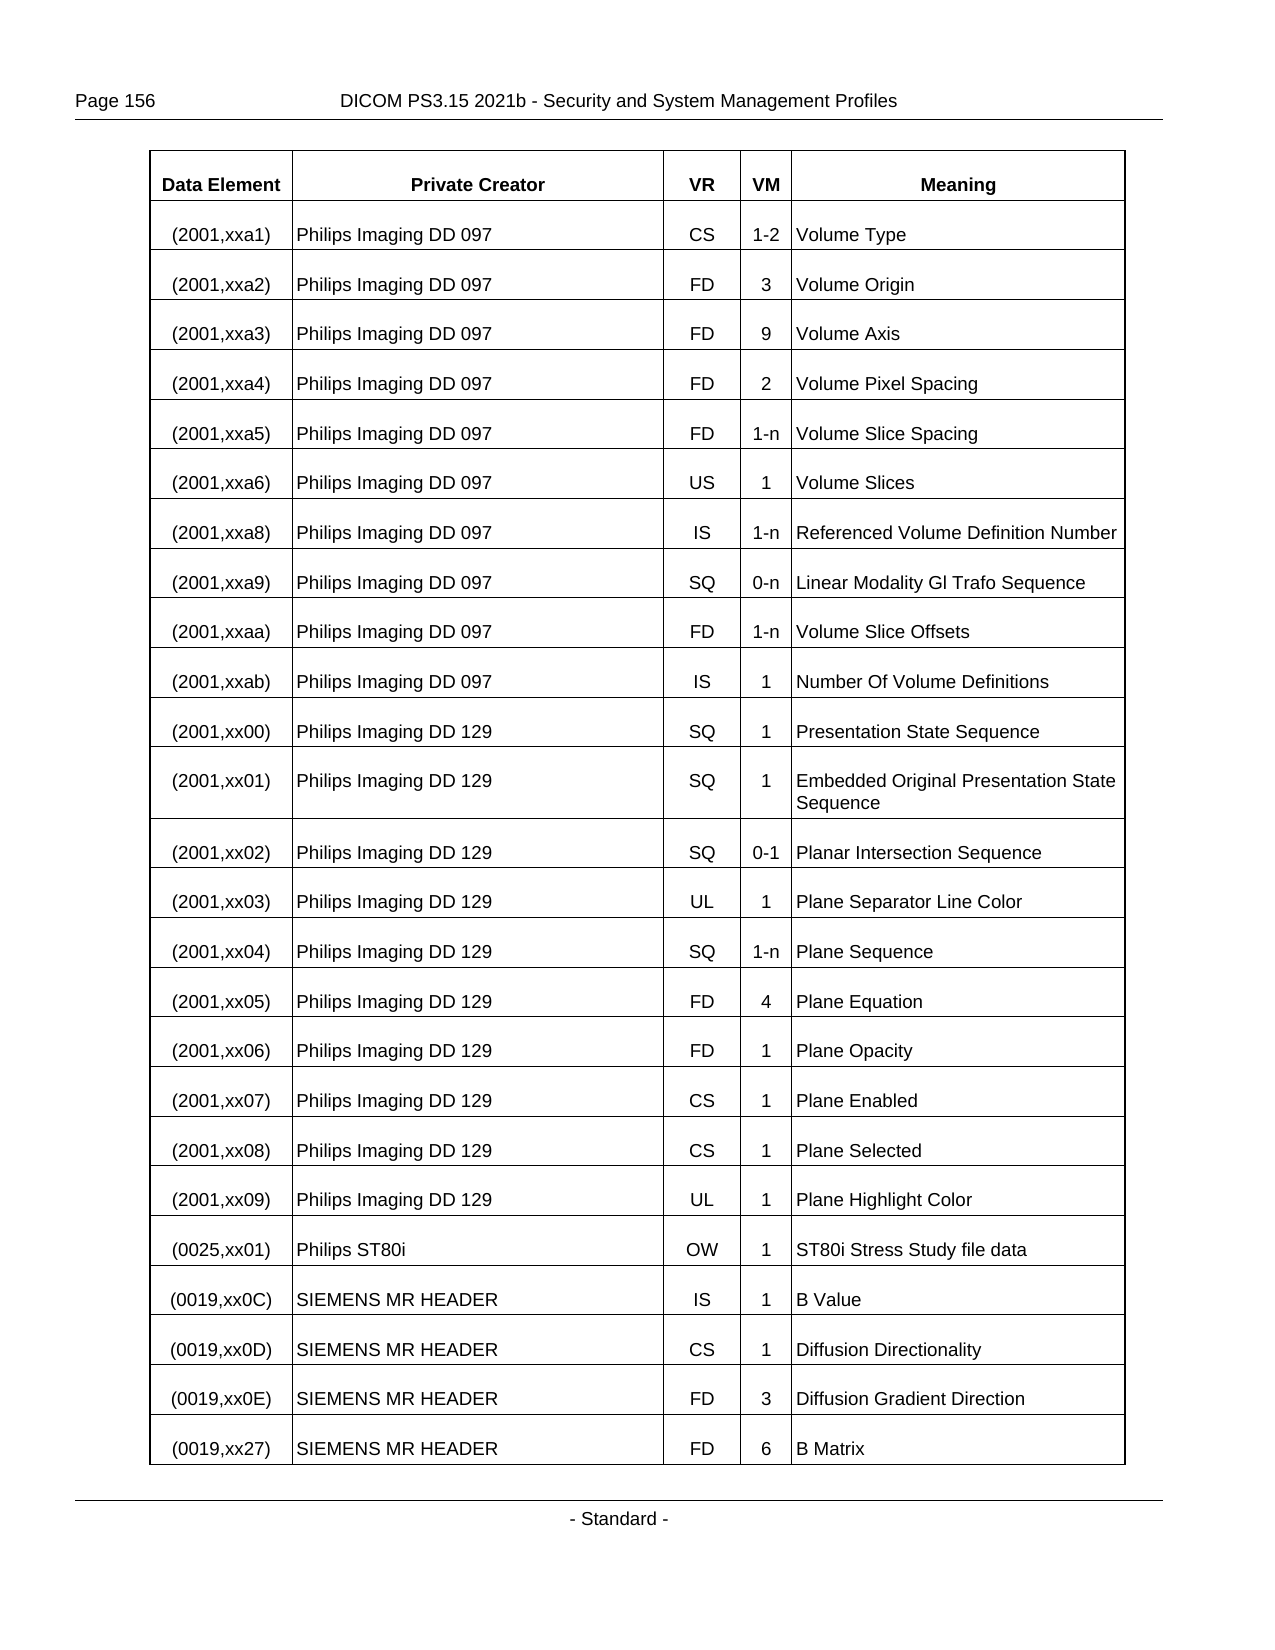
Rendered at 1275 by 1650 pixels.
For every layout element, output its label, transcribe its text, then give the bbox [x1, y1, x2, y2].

table_cell (0019,xx0C) [151, 1266, 292, 1314]
table_cell (2001,xxaa) [151, 598, 292, 647]
table_cell Embedded Original Presentation State Sequence [792, 747, 1124, 817]
table_cell Philips Imaging DD 129 [293, 868, 663, 917]
table_cell 1 [741, 1166, 791, 1215]
table_cell (2001,xxa1) [151, 201, 292, 249]
table_cell 0-n [741, 549, 791, 597]
table_cell 0-1 [741, 819, 791, 867]
table_cell Philips Imaging DD 129 [293, 918, 663, 967]
table_cell FD [664, 968, 740, 1016]
table_cell (2001,xx06) [151, 1017, 292, 1066]
table_cell CS [664, 1067, 740, 1116]
table_cell Philips Imaging DD 097 [293, 499, 663, 547]
table_cell SQ [664, 819, 740, 867]
table_cell SIEMENS MR HEADER [293, 1365, 663, 1414]
table_cell Philips Imaging DD 129 [293, 698, 663, 746]
table_cell Philips ST80i [293, 1216, 663, 1265]
table_cell CS [664, 201, 740, 249]
table_cell (2001,xxa5) [151, 400, 292, 448]
table_cell Philips Imaging DD 129 [293, 1067, 663, 1116]
table_cell FD [664, 1415, 740, 1463]
table_cell Philips Imaging DD 129 [293, 968, 663, 1016]
table_cell IS [664, 1266, 740, 1314]
table_cell 1 [741, 868, 791, 917]
table_cell Volume Slices [792, 449, 1124, 498]
table_cell Plane Sequence [792, 918, 1124, 967]
table_cell SIEMENS MR HEADER [293, 1266, 663, 1314]
table_cell (2001,xx04) [151, 918, 292, 967]
table_cell Volume Pixel Spacing [792, 350, 1124, 398]
table_cell Plane Selected [792, 1117, 1124, 1165]
table_cell (0019,xx0D) [151, 1315, 292, 1364]
table_cell 9 [741, 300, 791, 349]
table_cell (2001,xx05) [151, 968, 292, 1016]
table_cell 1 [741, 1117, 791, 1165]
table_cell Philips Imaging DD 097 [293, 350, 663, 398]
table_cell Philips Imaging DD 097 [293, 201, 663, 249]
table_cell 4 [741, 968, 791, 1016]
table_cell (2001,xxa8) [151, 499, 292, 547]
table_cell Philips Imaging DD 097 [293, 400, 663, 448]
table_cell SIEMENS MR HEADER [293, 1415, 663, 1463]
table_cell 2 [741, 350, 791, 398]
table_cell 1 [741, 698, 791, 746]
table_cell Volume Slice Spacing [792, 400, 1124, 448]
table_cell FD [664, 400, 740, 448]
table_cell 1 [741, 1266, 791, 1314]
table_cell Philips Imaging DD 129 [293, 1017, 663, 1066]
table_cell FD [664, 350, 740, 398]
table_cell Number Of Volume Definitions [792, 648, 1124, 697]
table_cell Philips Imaging DD 097 [293, 449, 663, 498]
table_cell 3 [741, 250, 791, 299]
table_cell SQ [664, 549, 740, 597]
table_cell 1 [741, 1216, 791, 1265]
table_cell SQ [664, 747, 740, 817]
table_cell Volume Slice Offsets [792, 598, 1124, 647]
table_cell 1 [741, 648, 791, 697]
table_cell SIEMENS MR HEADER [293, 1315, 663, 1364]
table_cell Philips Imaging DD 129 [293, 1166, 663, 1215]
table_cell FD [664, 1365, 740, 1414]
table_cell (2001,xxa4) [151, 350, 292, 398]
table_cell US [664, 449, 740, 498]
table_cell Plane Enabled [792, 1067, 1124, 1116]
table_header Meaning [792, 151, 1124, 200]
table_cell (2001,xx08) [151, 1117, 292, 1165]
table_cell SQ [664, 698, 740, 746]
table_cell Plane Separator Line Color [792, 868, 1124, 917]
table_cell Diffusion Directionality [792, 1315, 1124, 1364]
table_cell 3 [741, 1365, 791, 1414]
table_cell Diffusion Gradient Direction [792, 1365, 1124, 1414]
table_cell 1 [741, 1067, 791, 1116]
table_cell SQ [664, 918, 740, 967]
table_cell (2001,xxa3) [151, 300, 292, 349]
table_cell 1-n [741, 499, 791, 547]
table_cell (2001,xx02) [151, 819, 292, 867]
table_cell Linear Modality Gl Trafo Sequence [792, 549, 1124, 597]
table_cell Referenced Volume Definition Number [792, 499, 1124, 547]
table_cell (2001,xx03) [151, 868, 292, 917]
table_header Private Creator [293, 151, 663, 200]
table_cell Philips Imaging DD 097 [293, 250, 663, 299]
table_cell 1 [741, 449, 791, 498]
table_cell Presentation State Sequence [792, 698, 1124, 746]
table_cell 1-n [741, 400, 791, 448]
table_cell (0019,xx0E) [151, 1365, 292, 1414]
table_cell (0019,xx27) [151, 1415, 292, 1463]
table_cell Plane Highlight Color [792, 1166, 1124, 1215]
table_cell Philips Imaging DD 097 [293, 648, 663, 697]
table_cell (2001,xxa2) [151, 250, 292, 299]
table_cell ST80i Stress Study file data [792, 1216, 1124, 1265]
table_cell Philips Imaging DD 129 [293, 1117, 663, 1165]
table_cell Plane Equation [792, 968, 1124, 1016]
table_cell (2001,xx07) [151, 1067, 292, 1116]
table_cell Philips Imaging DD 097 [293, 598, 663, 647]
table_cell (2001,xx01) [151, 747, 292, 817]
table_cell Planar Intersection Sequence [792, 819, 1124, 867]
table_cell 1 [741, 1315, 791, 1364]
table_cell B Value [792, 1266, 1124, 1314]
table_cell FD [664, 300, 740, 349]
table_cell (2001,xxa9) [151, 549, 292, 597]
table_cell (2001,xx09) [151, 1166, 292, 1215]
table_cell (2001,xx00) [151, 698, 292, 746]
table_cell 1-2 [741, 201, 791, 249]
table_cell (2001,xxab) [151, 648, 292, 697]
table_cell FD [664, 598, 740, 647]
table_cell Philips Imaging DD 129 [293, 819, 663, 867]
table_cell (2001,xxa6) [151, 449, 292, 498]
table_cell 1-n [741, 918, 791, 967]
table_cell CS [664, 1315, 740, 1364]
table_cell FD [664, 250, 740, 299]
table_cell Plane Opacity [792, 1017, 1124, 1066]
table_cell 6 [741, 1415, 791, 1463]
table_cell Philips Imaging DD 097 [293, 549, 663, 597]
table_header Data Element [151, 151, 292, 200]
table_cell 1-n [741, 598, 791, 647]
table_cell 1 [741, 1017, 791, 1066]
table_cell Volume Axis [792, 300, 1124, 349]
table_cell CS [664, 1117, 740, 1165]
table_cell IS [664, 499, 740, 547]
table_cell FD [664, 1017, 740, 1066]
table_cell Philips Imaging DD 129 [293, 747, 663, 817]
table_cell B Matrix [792, 1415, 1124, 1463]
table_cell (0025,xx01) [151, 1216, 292, 1265]
table_header VR [664, 151, 740, 200]
table_cell IS [664, 648, 740, 697]
table_cell UL [664, 868, 740, 917]
table_cell Volume Type [792, 201, 1124, 249]
table_cell 1 [741, 747, 791, 817]
table_cell Volume Origin [792, 250, 1124, 299]
table_cell OW [664, 1216, 740, 1265]
table_header VM [741, 151, 791, 200]
table_cell UL [664, 1166, 740, 1215]
table_cell Philips Imaging DD 097 [293, 300, 663, 349]
